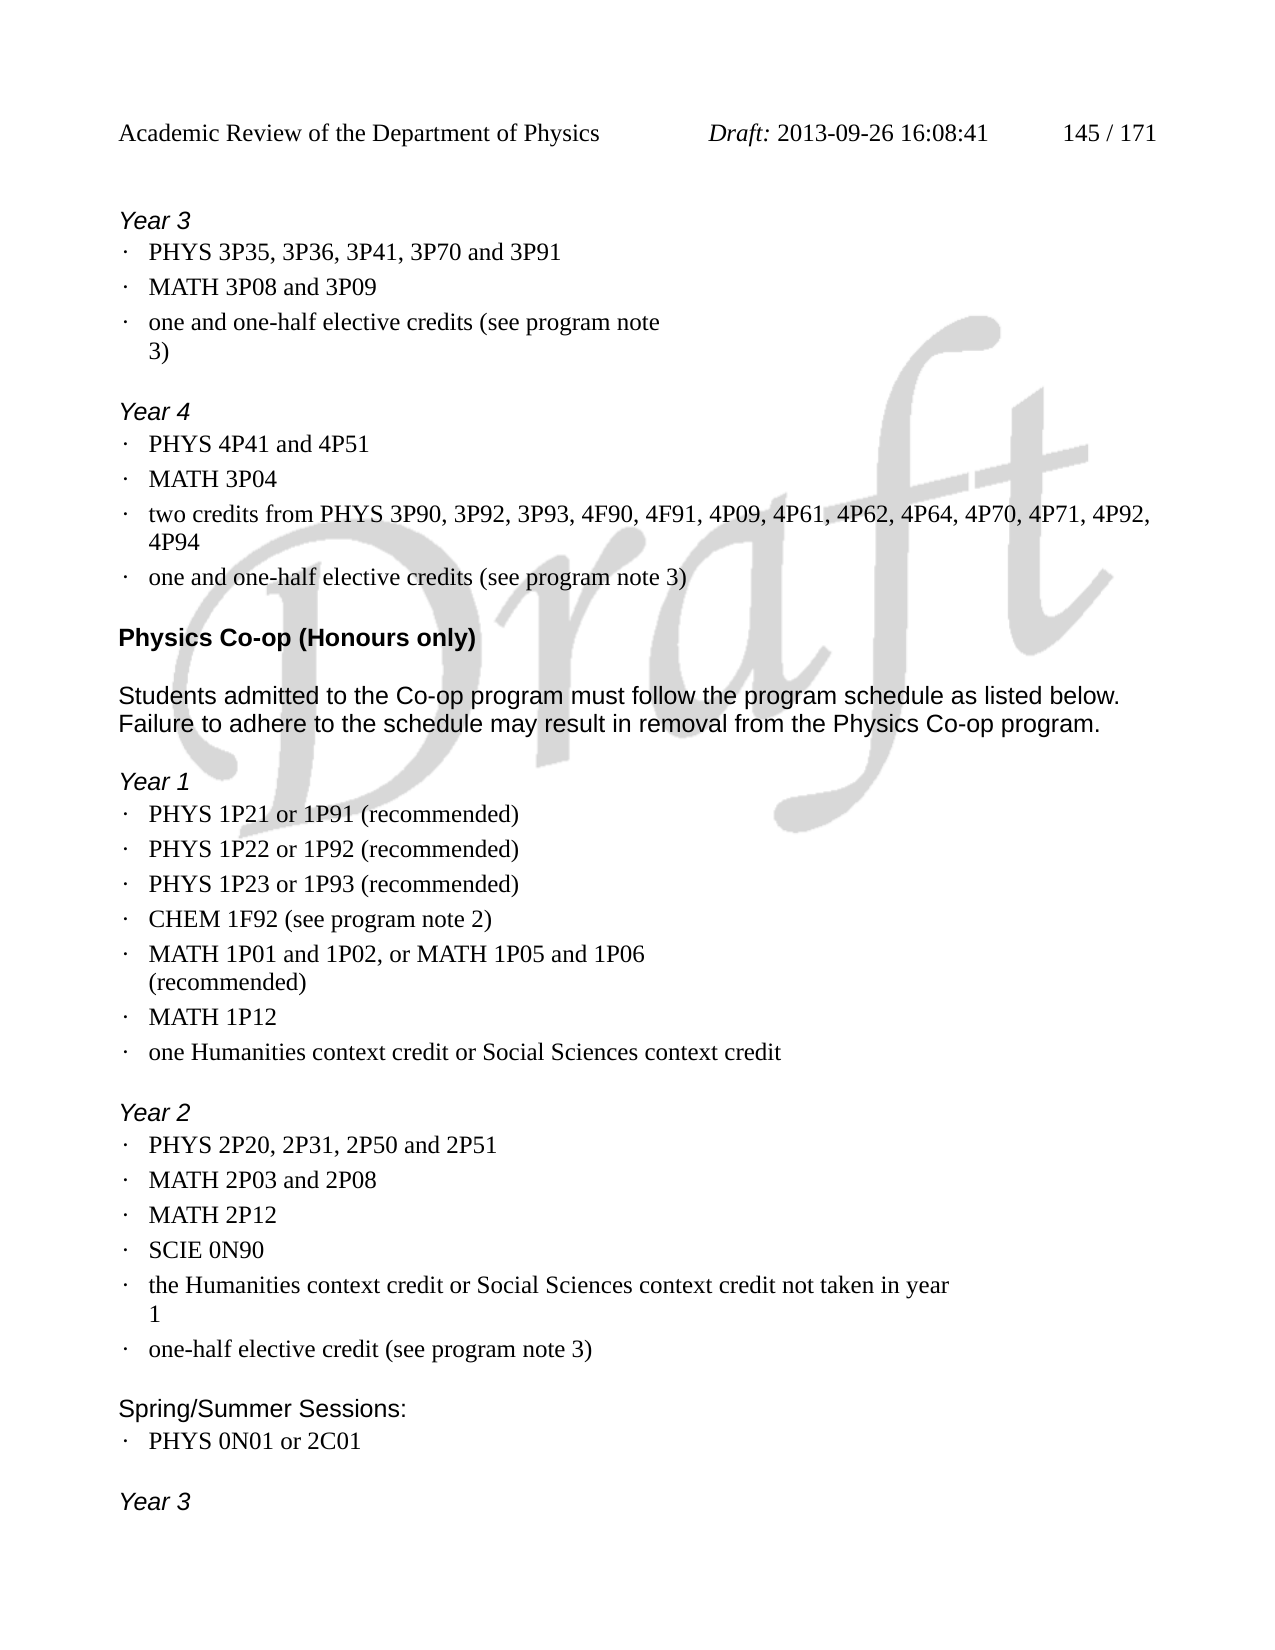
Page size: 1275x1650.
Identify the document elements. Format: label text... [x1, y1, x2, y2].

table_cell PHYS 1P22 or 1P92 (recommended) [145, 831, 811, 866]
table_cell one and one-half elective credits (see program note 3) [145, 559, 1157, 594]
table_cell · [118, 1197, 145, 1232]
table_cell one and one-half elective credits (see program note 3) [145, 304, 685, 368]
table_cell two credits from PHYS 3P90, 3P92, 3P93, 4F90, 4F91, 4P09, 4P61, 4P62, 4P64, 4P70, 4P71, 4P92, 4P94 [145, 496, 1157, 559]
picture [118, 234, 1157, 368]
table_header PHYS 2P20, 2P31, 2P50 and 2P51 [145, 1127, 962, 1162]
table_cell · [118, 831, 145, 866]
table_header PHYS 3P35, 3P36, 3P41, 3P70 and 3P91 [145, 234, 685, 269]
table_cell · [118, 269, 145, 304]
table_header · [118, 234, 145, 269]
table_cell MATH 1P01 and 1P02, or MATH 1P05 and 1P06 (recommended) [145, 936, 811, 999]
table_header · [118, 796, 145, 831]
text Year 3 [118, 177, 1157, 234]
table_cell · [118, 936, 145, 999]
text Year 3 [118, 1458, 1157, 1516]
picture [118, 796, 1157, 1069]
table_cell MATH 2P03 and 2P08 [145, 1162, 962, 1197]
table_cell PHYS 1P23 or 1P93 (recommended) [145, 866, 811, 901]
text Year 2 [118, 1069, 1157, 1127]
table_cell · [118, 304, 145, 368]
picture [118, 426, 1157, 594]
table_cell the Humanities context credit or Social Sciences context credit not taken in year 1 [145, 1267, 962, 1331]
table_cell · [118, 1267, 145, 1331]
table_header PHYS 0N01 or 2C01 [145, 1423, 366, 1458]
table_header PHYS 1P21 or 1P91 (recommended) [145, 796, 811, 831]
table_header PHYS 4P41 and 4P51 [145, 426, 1157, 461]
table_cell · [118, 866, 145, 901]
text Physics Co-op (Honours only) Students admitted to the Co-op program must follow the program schedule as listed below. Failure to adhere to the schedule may result in removal from the Physics Co-op program. Year 1 [118, 594, 1157, 796]
table_cell MATH 3P08 and 3P09 [145, 269, 685, 304]
picture [118, 1127, 1157, 1366]
table_header · [118, 426, 145, 461]
table_cell CHEM 1F92 (see program note 2) [145, 901, 811, 936]
picture [118, 1423, 1157, 1458]
table_cell · [118, 461, 145, 496]
table_cell · [118, 999, 145, 1034]
table_cell · [118, 1331, 145, 1366]
picture [118, 1516, 1157, 1532]
table_cell · [118, 1232, 145, 1267]
table_cell · [118, 559, 145, 594]
table_header · [118, 1423, 145, 1458]
table_cell · [118, 901, 145, 936]
table_cell · [118, 496, 145, 559]
table_cell MATH 1P12 [145, 999, 811, 1034]
picture [118, 118, 1157, 177]
table_cell · [118, 1034, 145, 1069]
table_cell MATH 3P04 [145, 461, 1157, 496]
text Year 4 [118, 368, 1157, 426]
table_cell MATH 2P12 [145, 1197, 962, 1232]
table_cell one-half elective credit (see program note 3) [145, 1331, 962, 1366]
text Spring/Summer Sessions: [118, 1366, 1157, 1423]
table_cell SCIE 0N90 [145, 1232, 962, 1267]
table_header · [118, 1127, 145, 1162]
table_cell one Humanities context credit or Social Sciences context credit [145, 1034, 811, 1069]
table_cell · [118, 1162, 145, 1197]
